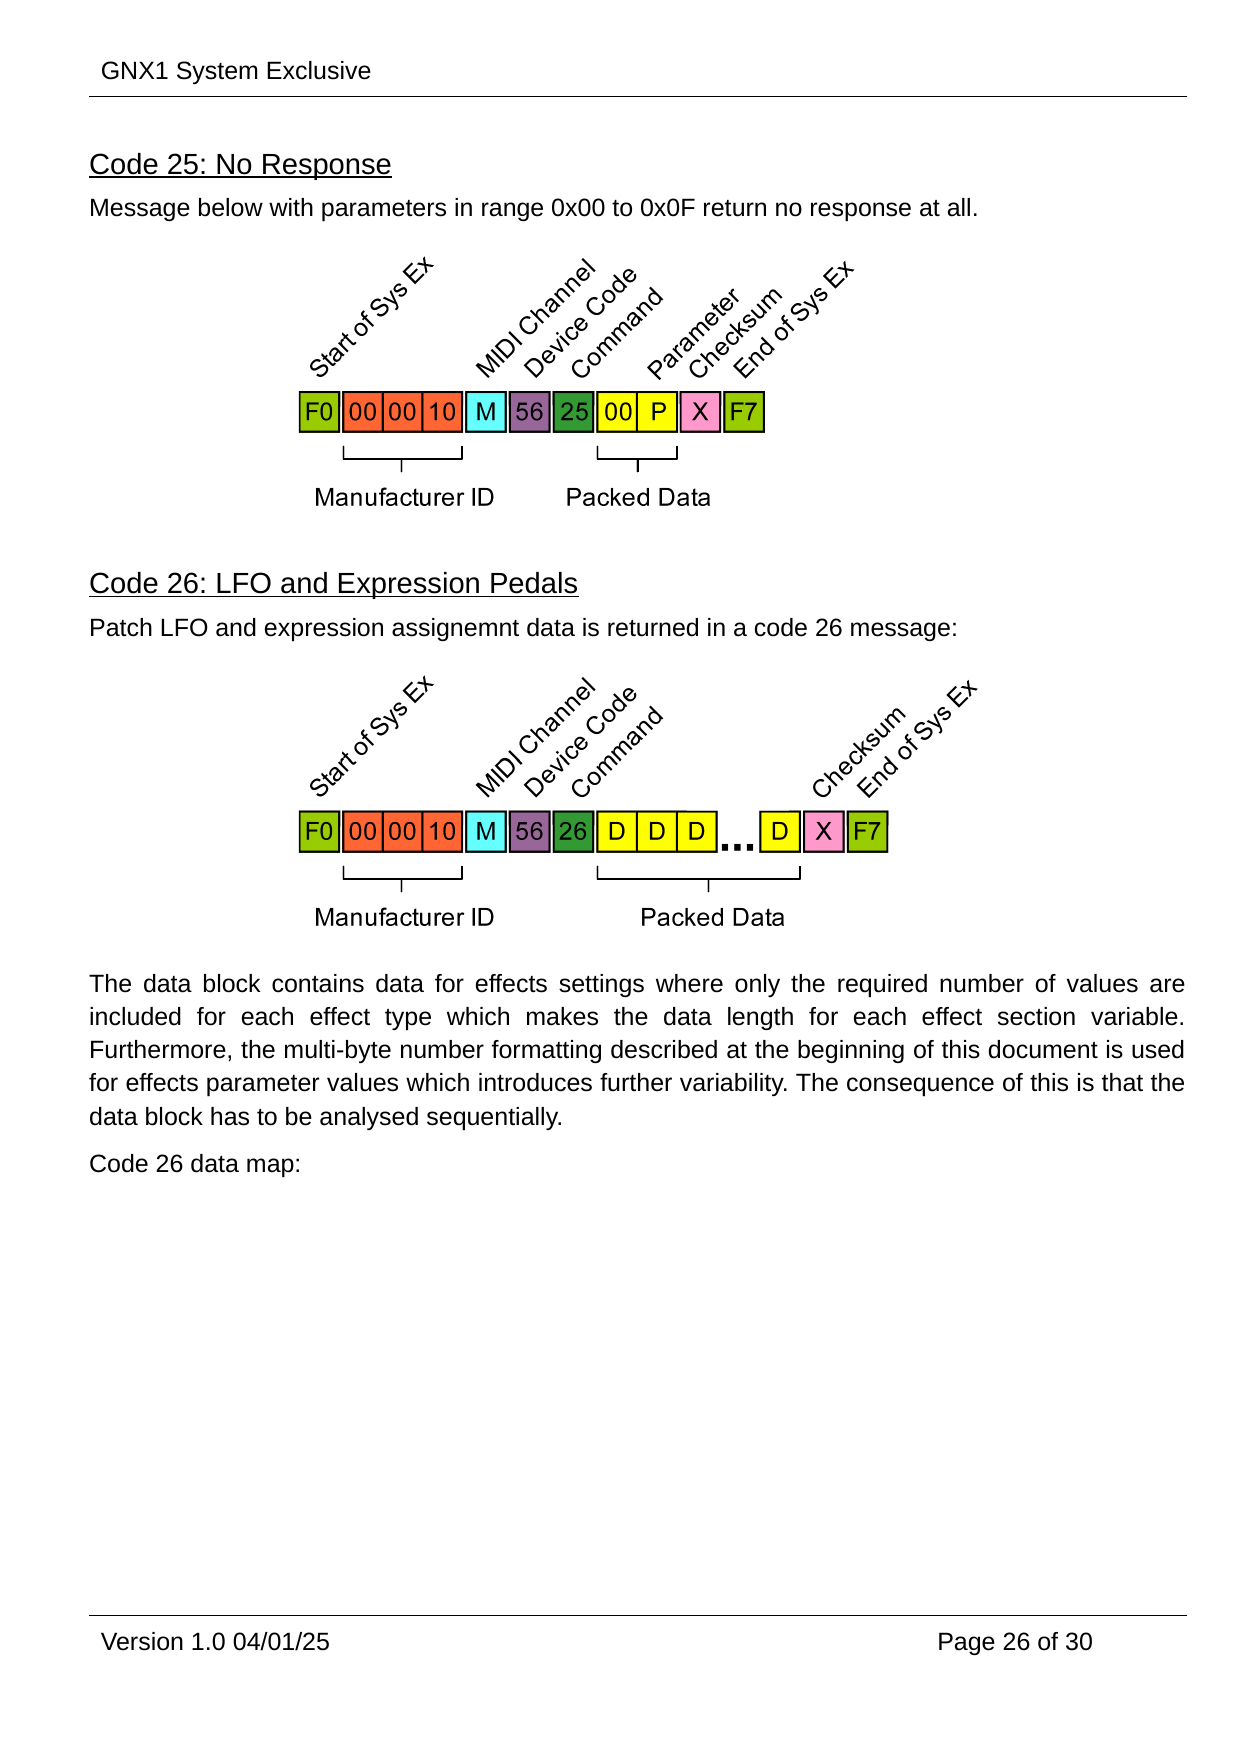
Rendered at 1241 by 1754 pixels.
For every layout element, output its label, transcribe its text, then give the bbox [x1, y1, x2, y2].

picture [298, 675, 978, 932]
text Patch LFO and expression assignemnt data is returned in a code 26 message: [89, 613, 1187, 641]
text Code 26 data map: [89, 1149, 1187, 1178]
picture [298, 255, 978, 512]
subtitle Code 25: No Response [89, 147, 1187, 181]
subtitle Code 26: LFO and Expression Pedals [89, 512, 1187, 600]
text Message below with parameters in range 0x00 to 0x0F return no response at all. [89, 193, 1187, 222]
text The data block contains data for effects settings where only the required number of values are included for each effect type which makes the data length for each effect section variable. Furthermore, the multi-byte number formatting described at the beginning of this document is used for effects parameter values which introduces further variability. The consequence of this is that the data block has to be analysed sequentially. [89, 660, 1187, 1130]
